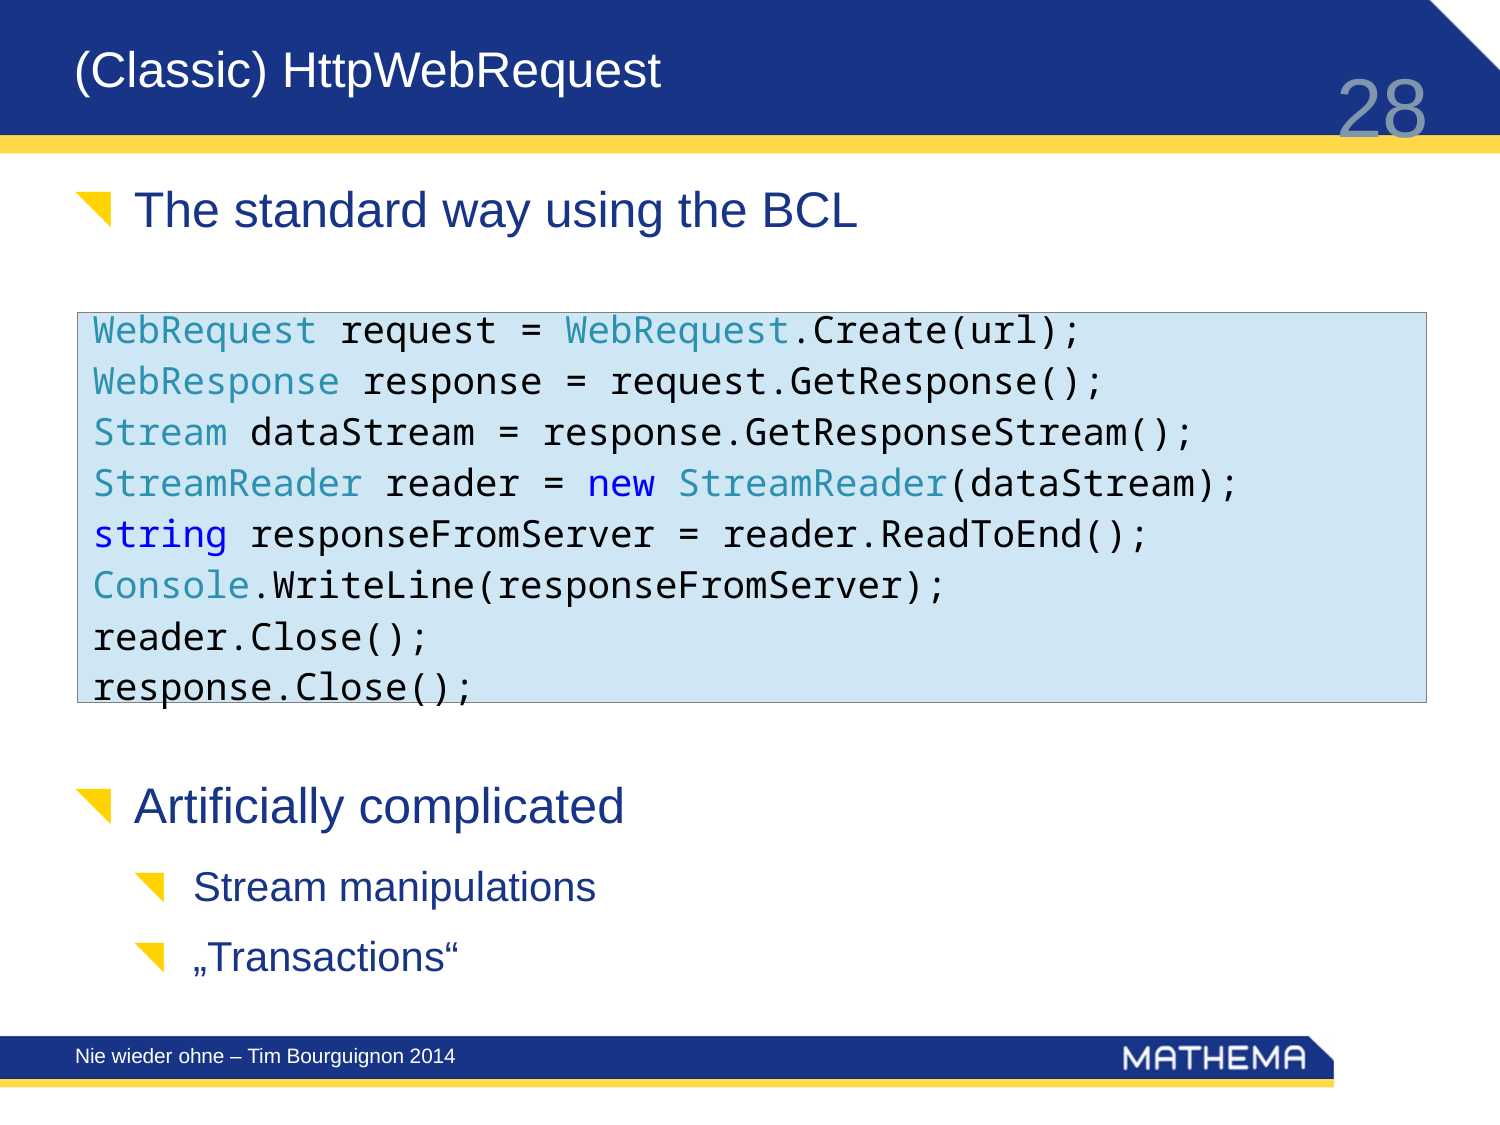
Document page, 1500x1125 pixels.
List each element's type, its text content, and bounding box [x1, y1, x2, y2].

title (Classic) HttpWebRequest [73, 40, 1276, 100]
picture [0, 0, 1500, 1125]
text_box WebRequest request = WebRequest.Create(url); WebResponse response = request.GetResponse(); Stream dataStream = response.GetResponseStream(); StreamReader reader = new StreamReader(dataStream); string responseFromServer = reader.ReadToEnd(); Console.WriteLine(responseFromServer); reader.Close(); response.Close(); [77, 312, 1427, 703]
list The standard way using the BCL Artificially complicated Stream manipulations „Transactions“ [75, 181, 1426, 1008]
